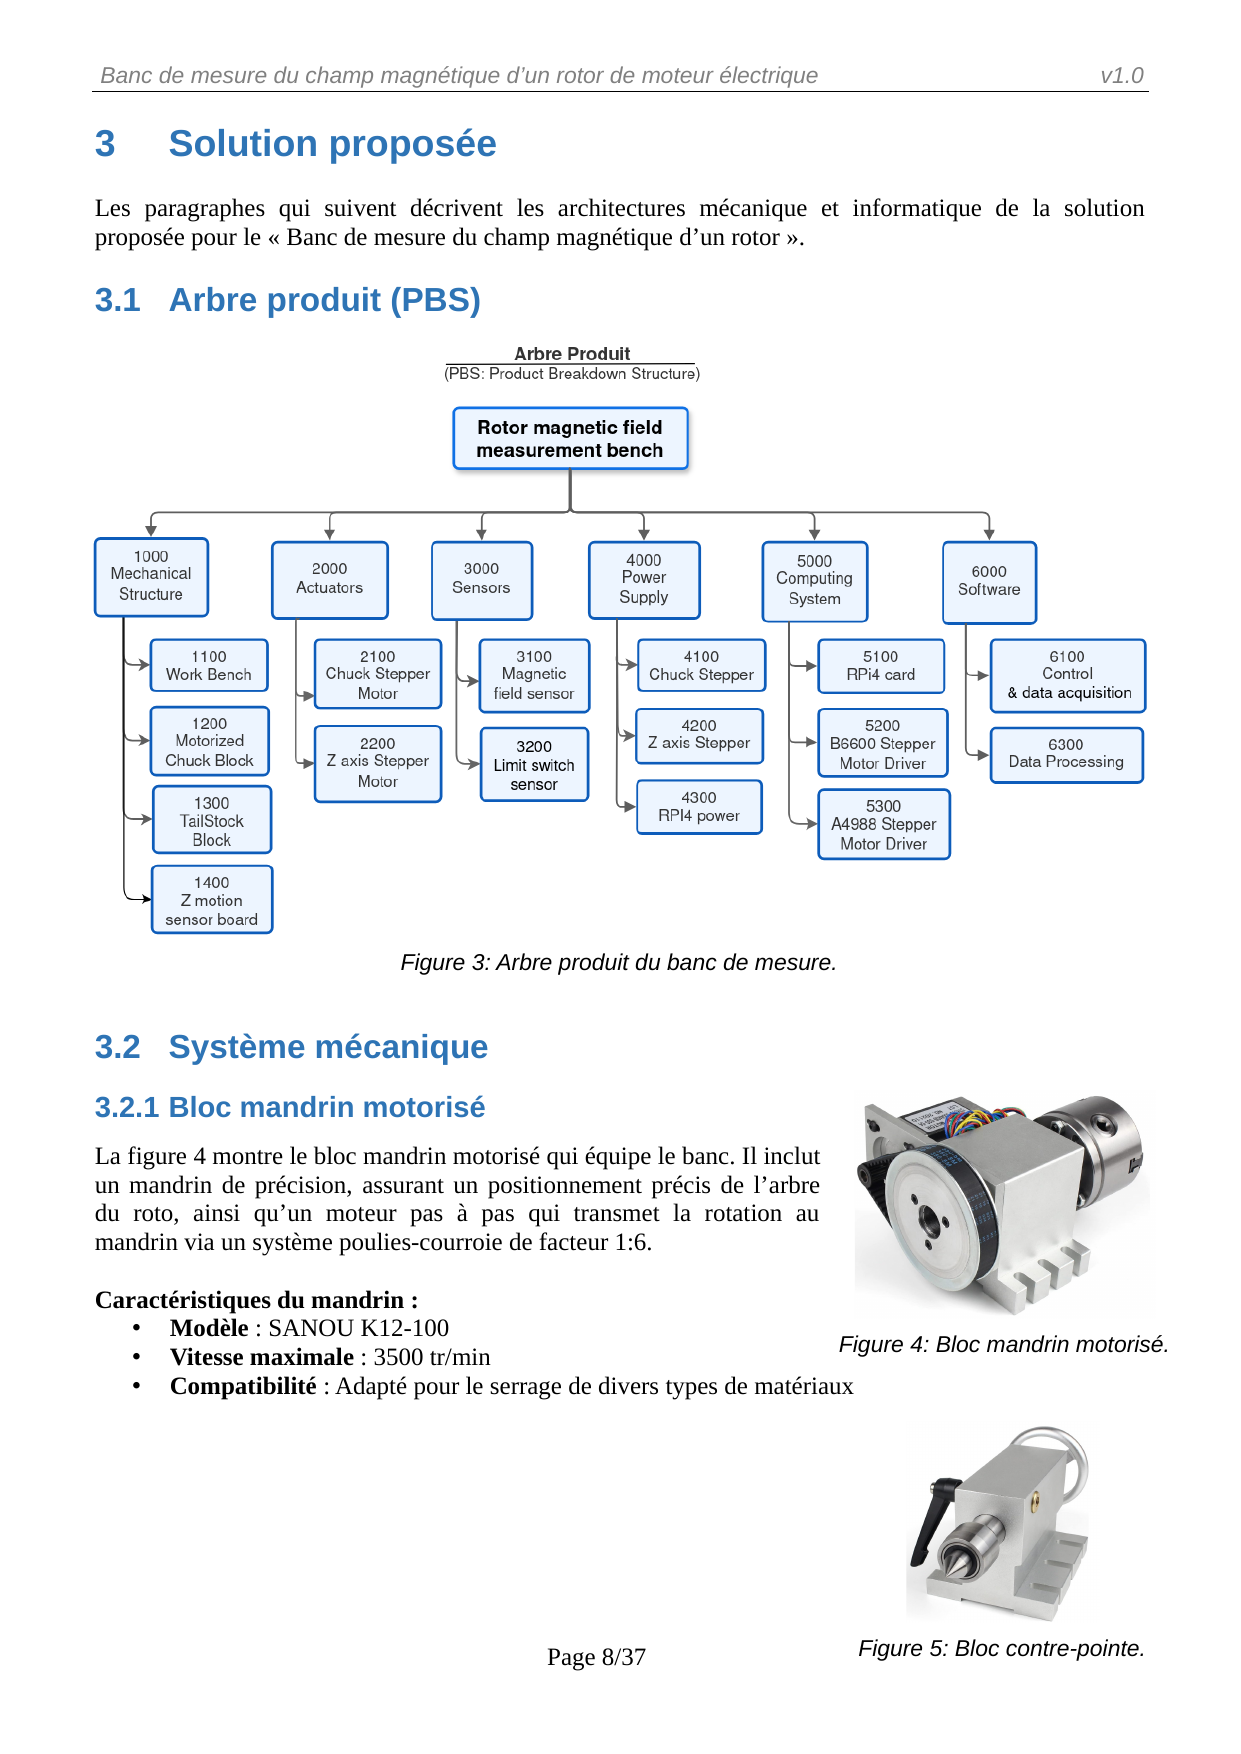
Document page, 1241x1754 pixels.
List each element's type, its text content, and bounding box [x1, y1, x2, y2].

subtitle Bloc mandrin motorisé [94, 1078, 1178, 1331]
list Modèle : SANOU K12-100 [132, 1313, 832, 1342]
list Figure 5: Bloc contre-pointe. [849, 1635, 1156, 1662]
subtitle Arbre produit (PBS) [94, 280, 1146, 318]
list Vitesse maximale : 3500 tr/min [132, 1342, 1146, 1371]
picture [854, 1090, 1156, 1319]
text Caractéristiques du mandrin : [94, 1285, 832, 1313]
text La figure 4 montre le bloc mandrin motorisé qui équipe le banc. Il inclut un mandrin de précision, assurant un positionnement précis de l’arbre du roto, ainsi qu’un moteur pas à pas qui transmet la rotation au mandrin via un système poulies-courroie de facteur 1:6. [94, 1141, 832, 1256]
text Les paragraphes qui suivent décrivent les architectures mécanique et informatique de la solution proposée pour le « Banc de mesure du champ magnétique d’un rotor ». [94, 193, 1146, 251]
text Figure 3: Arbre produit du banc de mesure. [94, 937, 1146, 975]
list Compatibilité : Adapté pour le serrage de divers types de matériaux [132, 1371, 1146, 1400]
text Figure 4: Bloc mandrin motorisé. [832, 1331, 1178, 1358]
picture [92, 342, 1148, 937]
picture [906, 1421, 1100, 1623]
list [849, 1409, 1156, 1635]
subtitle Système mécanique [94, 1028, 1146, 1066]
subtitle Solution proposée [94, 121, 1146, 164]
